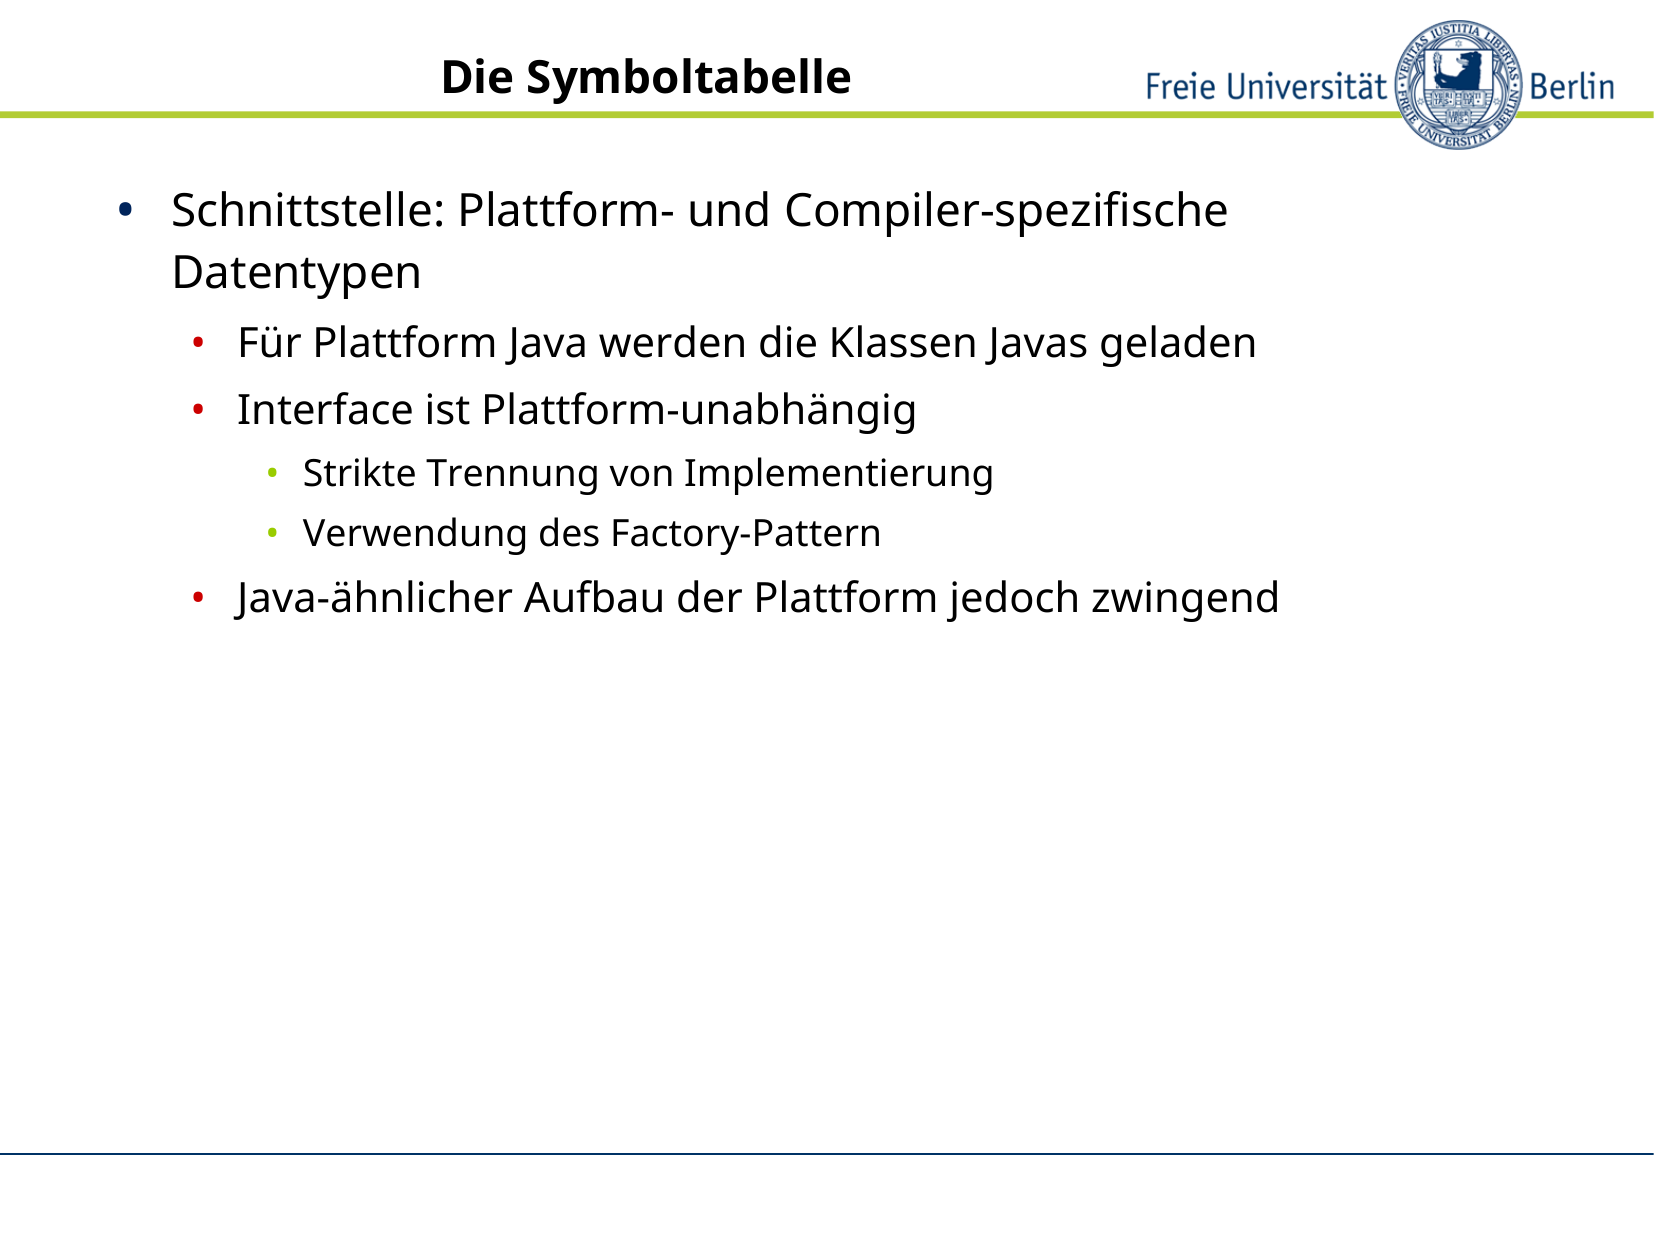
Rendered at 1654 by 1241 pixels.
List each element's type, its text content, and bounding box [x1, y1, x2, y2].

list Schnittstelle: Plattform- und Compiler-spezifische Datentypen Für Plattform Java werden die Klassen Javas geladen Interface ist Plattform-unabhängig Strikte Trennung von Implementierung Verwendung des Factory-Pattern Java-ähnlicher Aufbau der Plattform jedoch zwingend [115, 177, 1418, 680]
title Die Symboltabelle [422, 0, 1654, 152]
